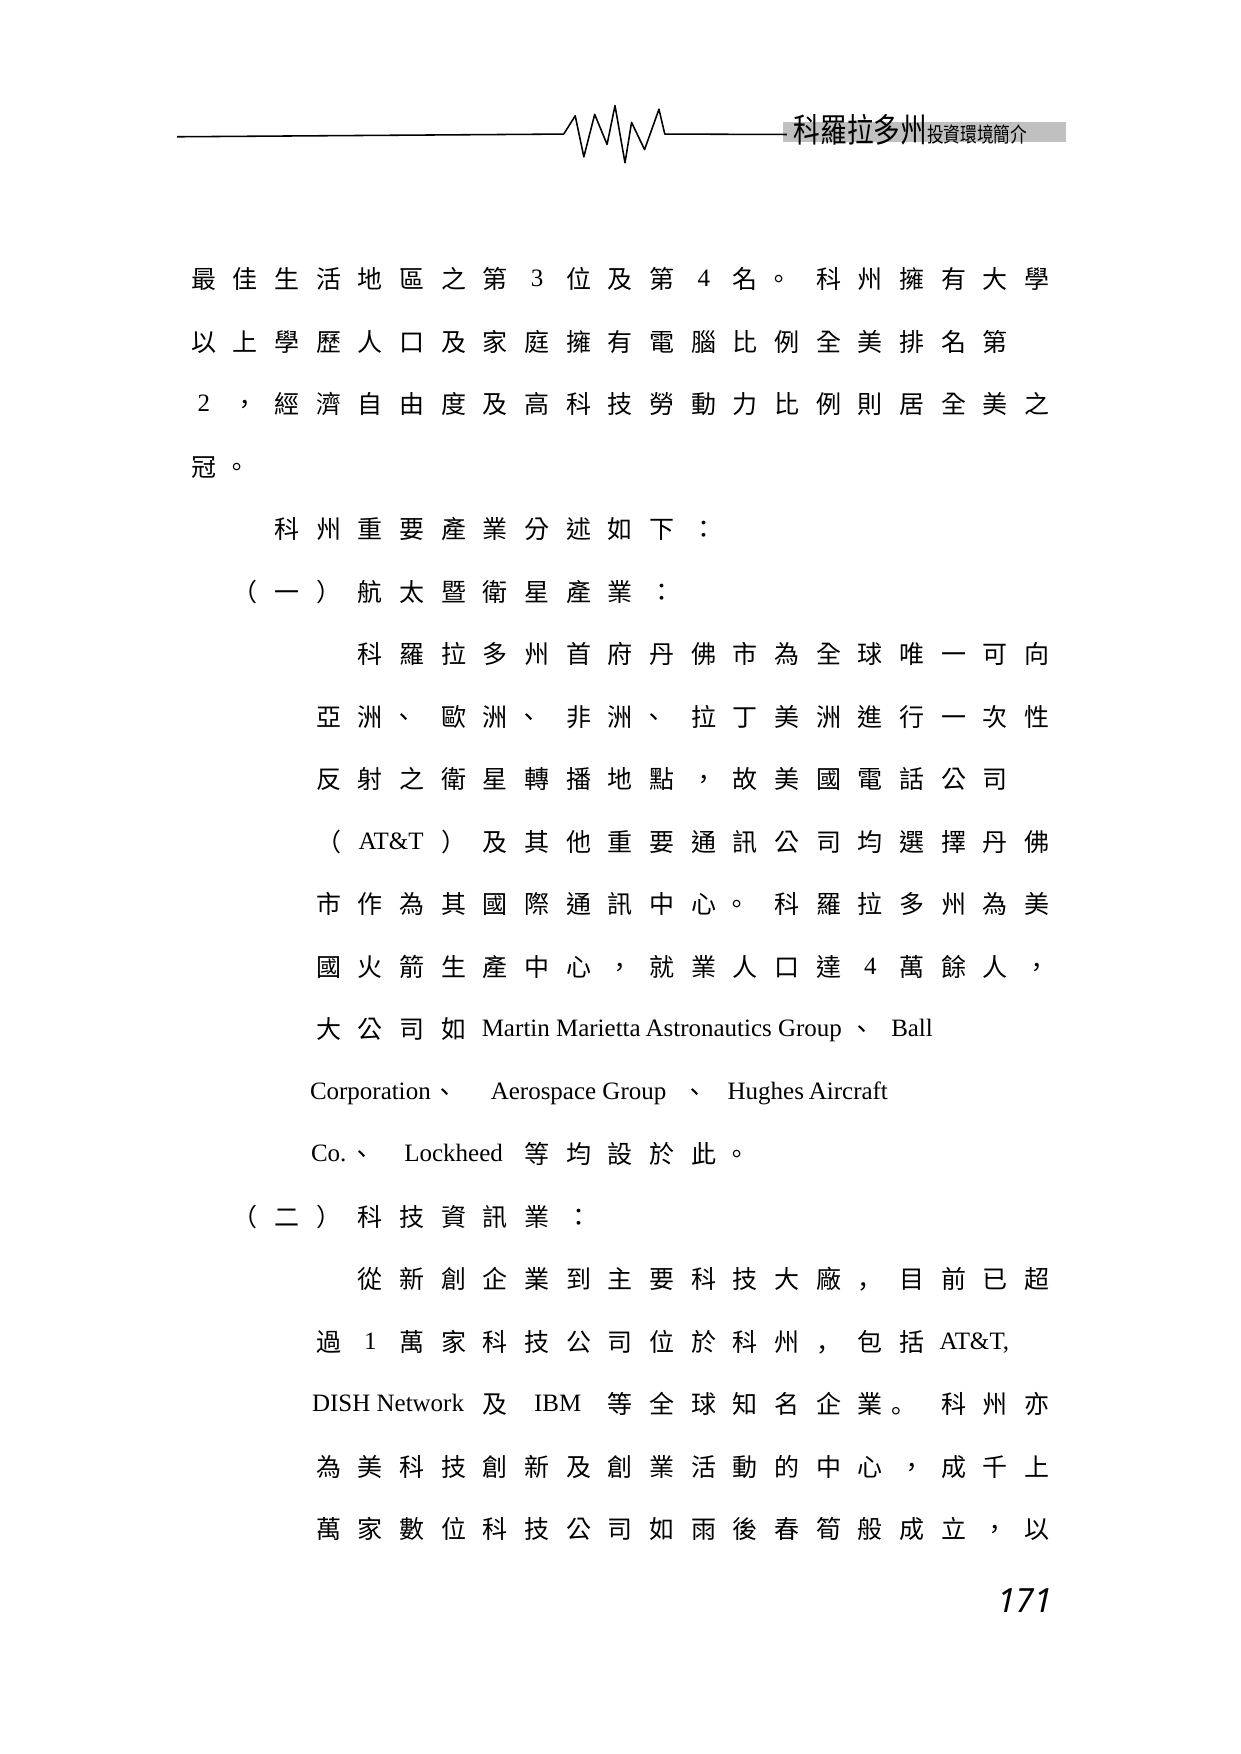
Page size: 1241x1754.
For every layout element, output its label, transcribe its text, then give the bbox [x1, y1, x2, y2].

text 科羅拉多州首府丹佛市為全球唯一可向亞洲、歐洲、非洲、拉丁美洲進行一次性反射之衛星轉播地點，故美國電話公司（AT&T）及其他重要通訊公司均選擇丹佛市作為其國際通訊中心。科羅拉多州為美國火箭生產中心，就業人口達4萬餘人，大公司如Martin Marietta Astronautics Group、Ball Corporation、Aerospace Group、Hughes Aircraft Co.、Lockheed等均設於此。 [281, 611, 1058, 1174]
text （一）航太暨衛星產業： [207, 549, 1058, 611]
text （二）科技資訊業： [207, 1174, 1058, 1236]
text 最佳生活地區之第3位及第4名。科州擁有大學以上學歷人口及家庭擁有電腦比例全美排名第2，經濟自由度及高科技勞動力比例則居全美之冠。 [183, 236, 1058, 486]
text 從新創企業到主要科技大廠，目前已超過1萬家科技公司位於科州，包括AT&T, DISH Network 及IBM等全球知名企業。科州亦為美科技創新及創業活動的中心，成千上萬家數位科技公司如雨後春筍般成立，以 [281, 1236, 1058, 1549]
text 科州重要產業分述如下： [183, 486, 1058, 549]
